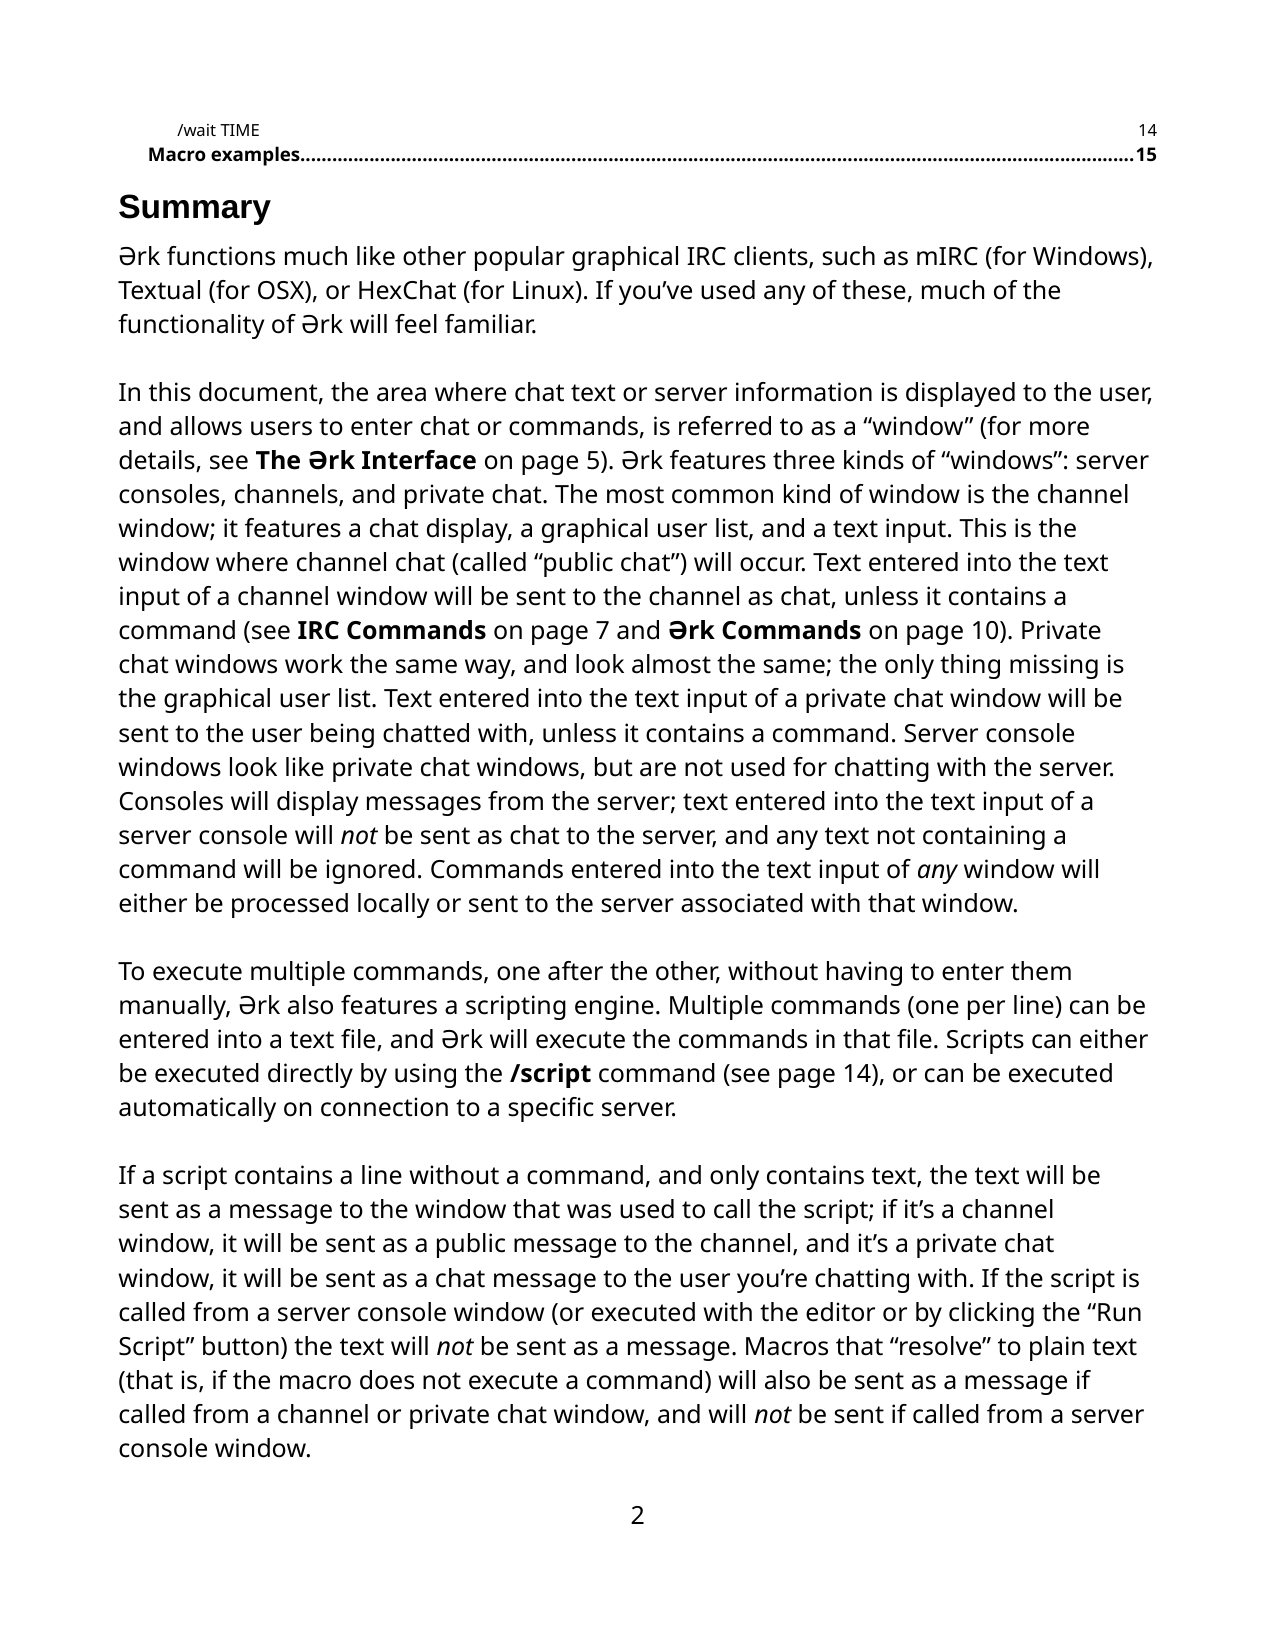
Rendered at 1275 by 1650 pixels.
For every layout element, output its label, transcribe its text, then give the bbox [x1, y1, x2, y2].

text Ərk functions much like other popular graphical IRC clients, such as mIRC (for Windows), Textual (for OSX), or HexChat (for Linux). If you’ve used any of these, much of the functionality of Ərk will feel familiar. [118, 238, 1157, 341]
text If a script contains a line without a command, and only contains text, the text will be sent as a message to the window that was used to call the script; if it’s a channel window, it will be sent as a public message to the channel, and it’s a private chat window, it will be sent as a chat message to the user you’re chatting with. If the script is called from a server console window (or executed with the editor or by clicking the “Run Script” button) the text will not be sent as a message. Macros that “resolve” to plain text (that is, if the macro does not execute a command) will also be sent as a message if called from a channel or private chat window, and will not be sent if called from a server console window. [118, 1158, 1157, 1464]
text /wait TIME 14 [177, 118, 1157, 141]
text Macro examples 15 [148, 141, 1157, 166]
text To execute multiple commands, one after the other, without having to enter them manually, Ərk also features a scripting engine. Multiple commands (one per line) can be entered into a text file, and Ərk will execute the commands in that file. Scripts can either be executed directly by using the /script command (see page 14), or can be executed automatically on connection to a specific server. [118, 954, 1157, 1124]
text In this document, the area where chat text or server information is displayed to the user, and allows users to enter chat or commands, is referred to as a “window” (for more details, see The Ərk Interface on page 5). Ərk features three kinds of “windows”: server consoles, channels, and private chat. The most common kind of window is the channel window; it features a chat display, a graphical user list, and a text input. This is the window where channel chat (called “public chat”) will occur. Text entered into the text input of a channel window will be sent to the channel as chat, unless it contains a command (see IRC Commands on page 7 and Ərk Commands on page 10). Private chat windows work the same way, and look almost the same; the only thing missing is the graphical user list. Text entered into the text input of a private chat window will be sent to the user being chatted with, unless it contains a command. Server console windows look like private chat windows, but are not used for chatting with the server. Consoles will display messages from the server; text entered into the text input of a server console will not be sent as chat to the server, and any text not containing a command will be ignored. Commands entered into the text input of any window will either be processed locally or sent to the server associated with that window. [118, 374, 1157, 919]
subtitle Summary [118, 187, 1157, 226]
